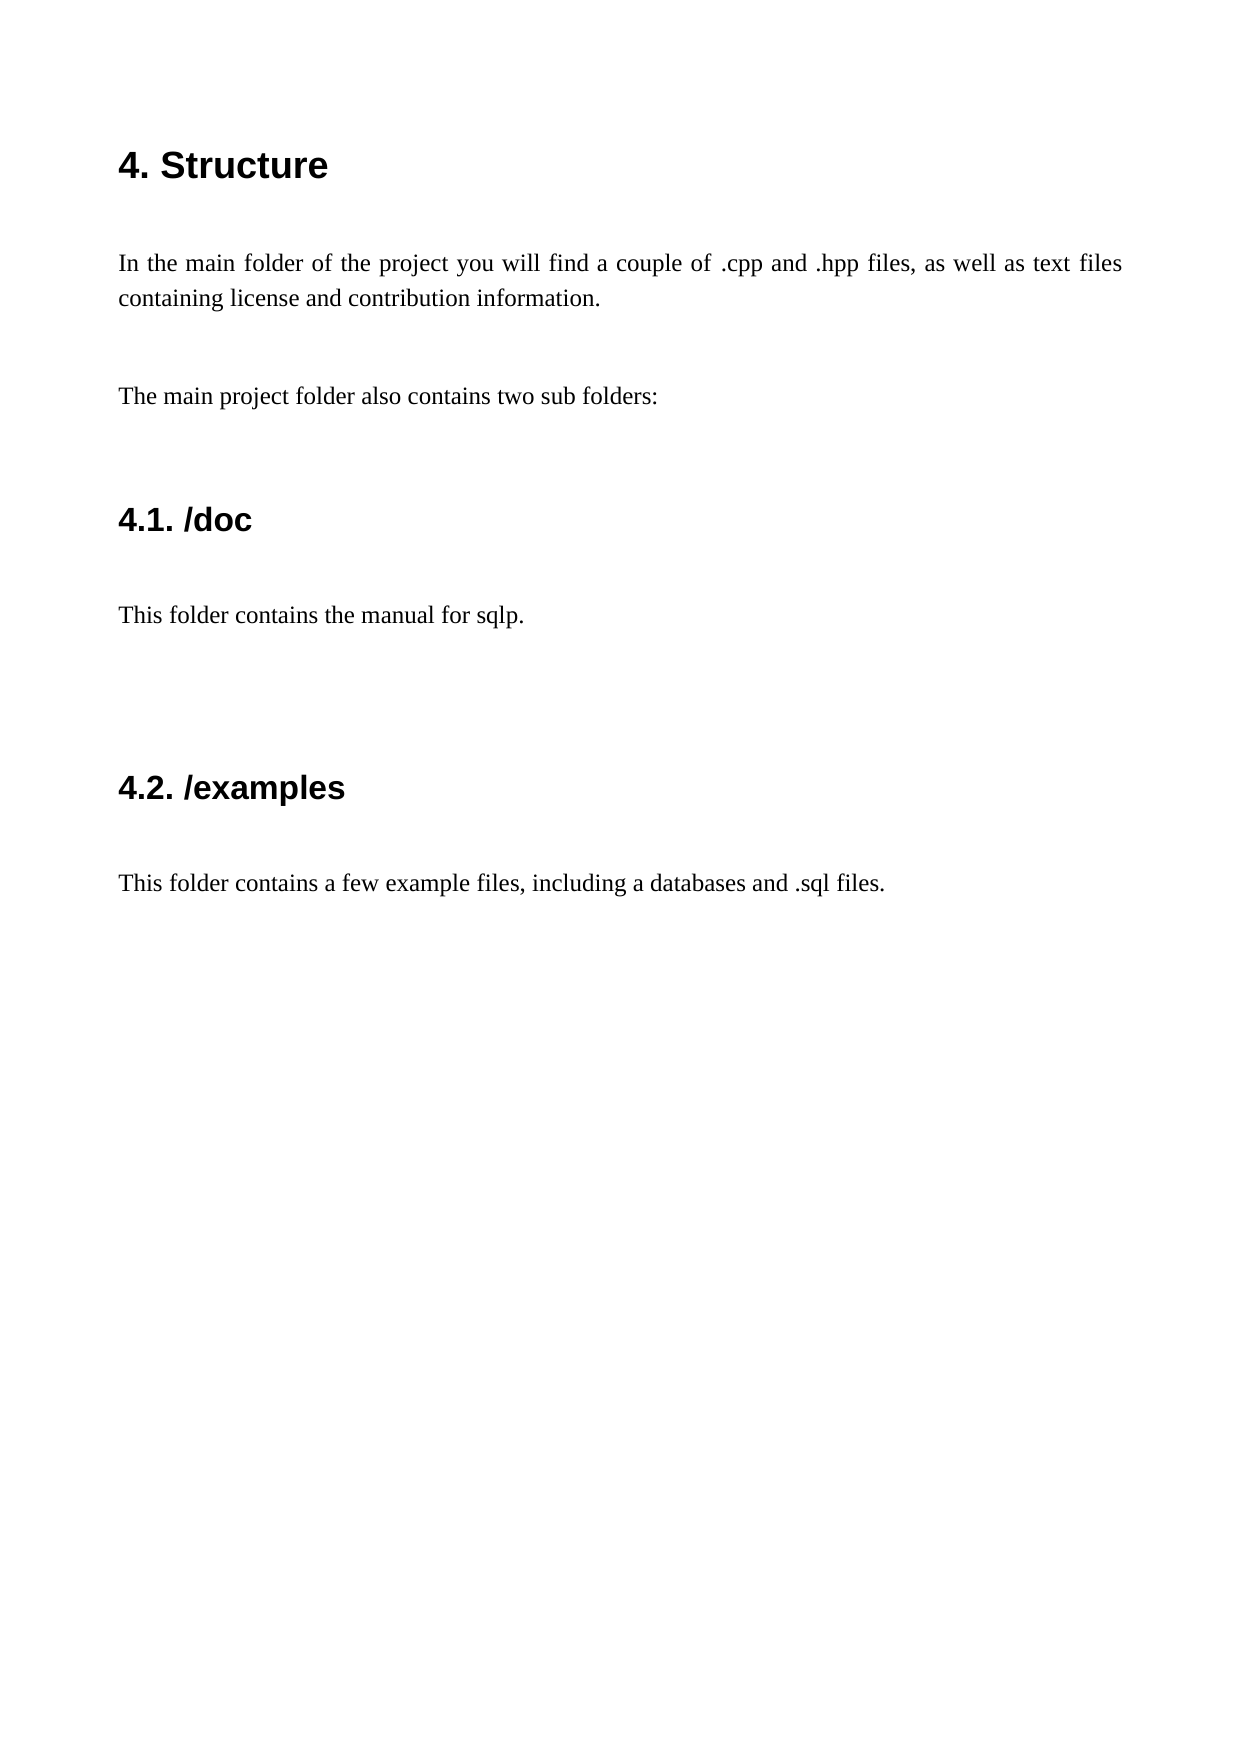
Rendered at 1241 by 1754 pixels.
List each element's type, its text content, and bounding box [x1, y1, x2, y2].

text In the main folder of the project you will find a couple of .cpp and .hpp files, as well as text files containing license and contribution information. [118, 248, 1122, 312]
text This folder contains the manual for sqlp. [118, 600, 1122, 629]
subtitle 4.2. /examples [118, 768, 1122, 807]
text The main project folder also contains two sub folders: [118, 381, 1122, 410]
subtitle 4.1. /doc [118, 500, 1122, 538]
text This folder contains a few example files, including a databases and .sql files. [118, 868, 1122, 897]
subtitle 4. Structure [118, 143, 1122, 187]
